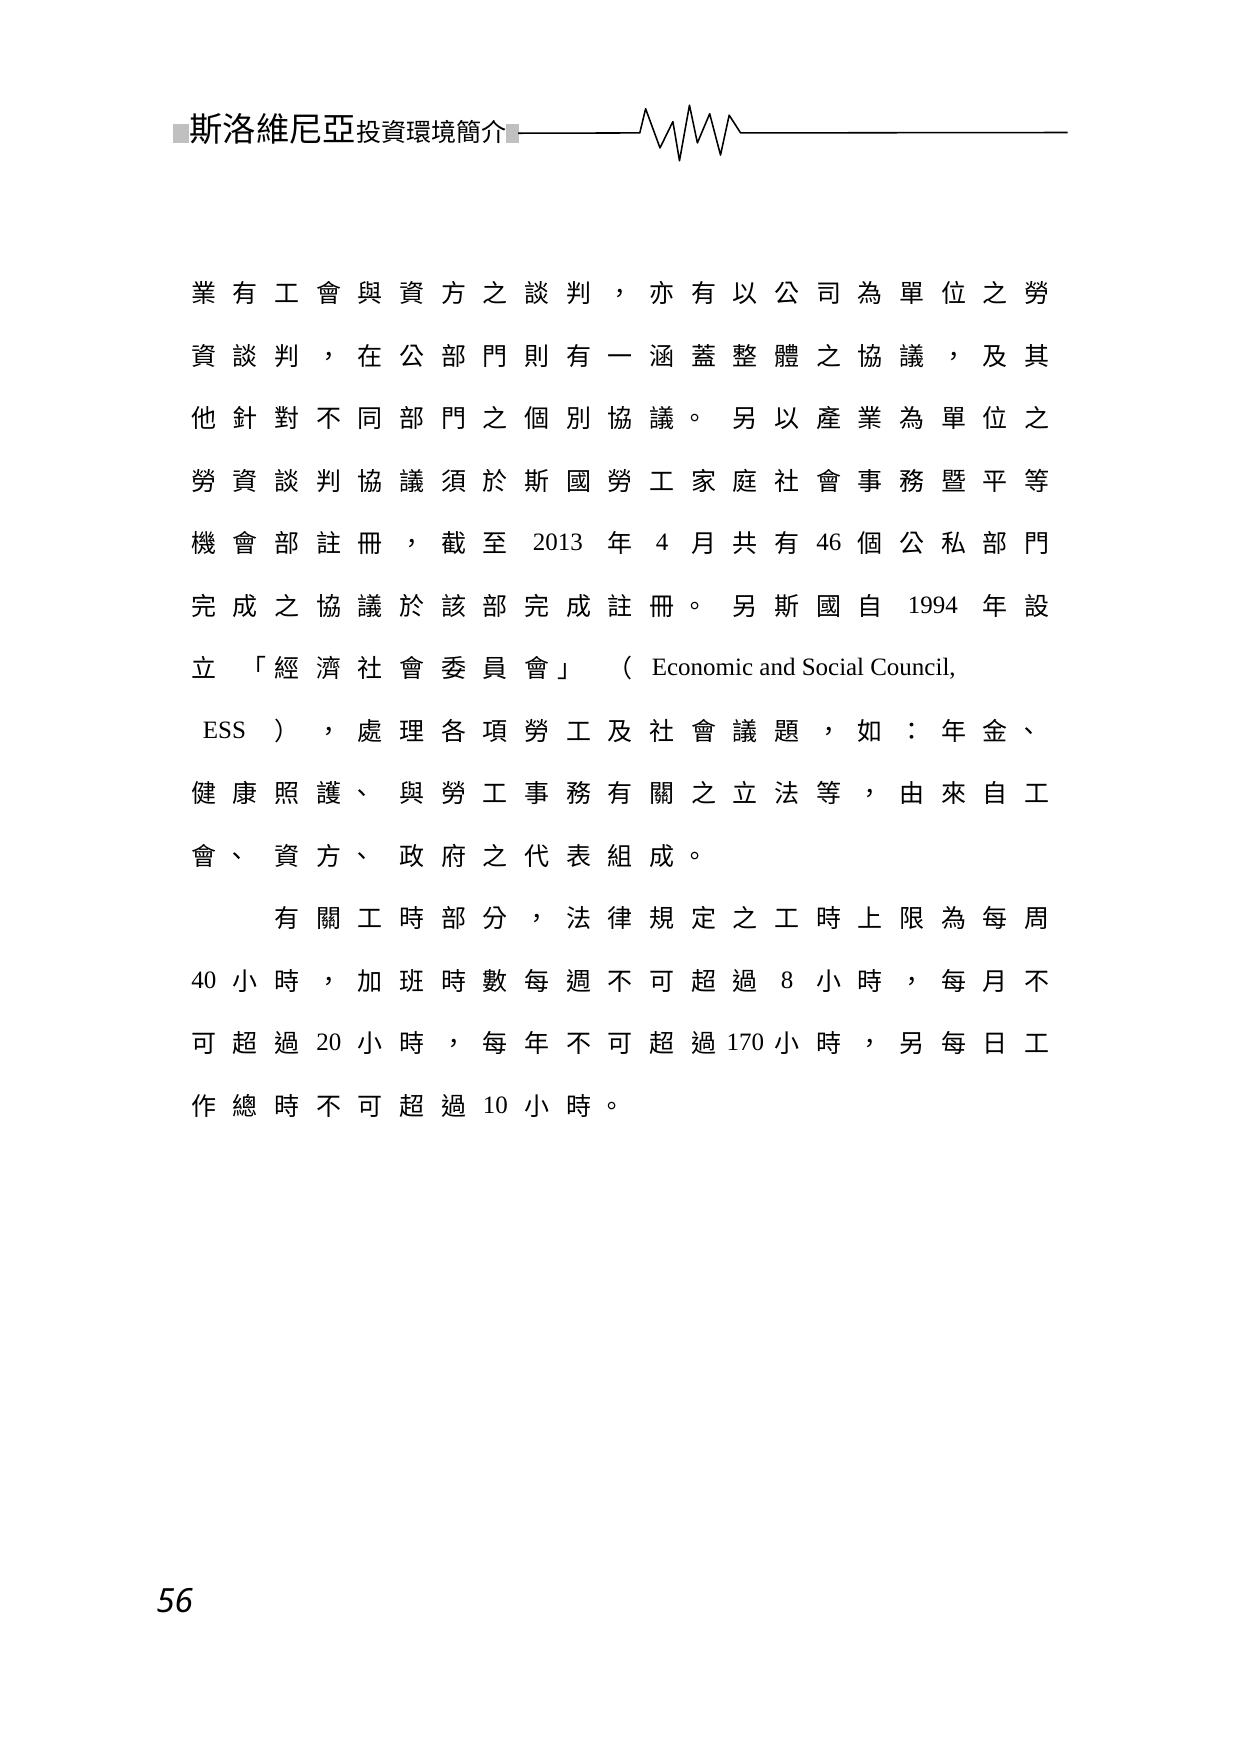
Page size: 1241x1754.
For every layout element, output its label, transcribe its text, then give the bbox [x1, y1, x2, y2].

text 有關工時部分，法律規定之工時上限為每周40小時，加班時數每週不可超過8小時，每月不可超過20小時，每年不可超過170小時，另每日工作總時不可超過10小時。 [183, 875, 1058, 1125]
text 業有工會與資方之談判，亦有以公司為單位之勞資談判，在公部門則有一涵蓋整體之協議，及其他針對不同部門之個別協議。另以產業為單位之勞資談判協議須於斯國勞工家庭社會事務暨平等機會部註冊，截至2013年4月共有46個公私部門完成之協議於該部完成註冊。另斯國自1994年設立「經濟社會委員會」（Economic and Social Council, ESS），處理各項勞工及社會議題，如：年金、健康照護、與勞工事務有關之立法等，由來自工會、資方、政府之代表組成。 [183, 250, 1058, 875]
